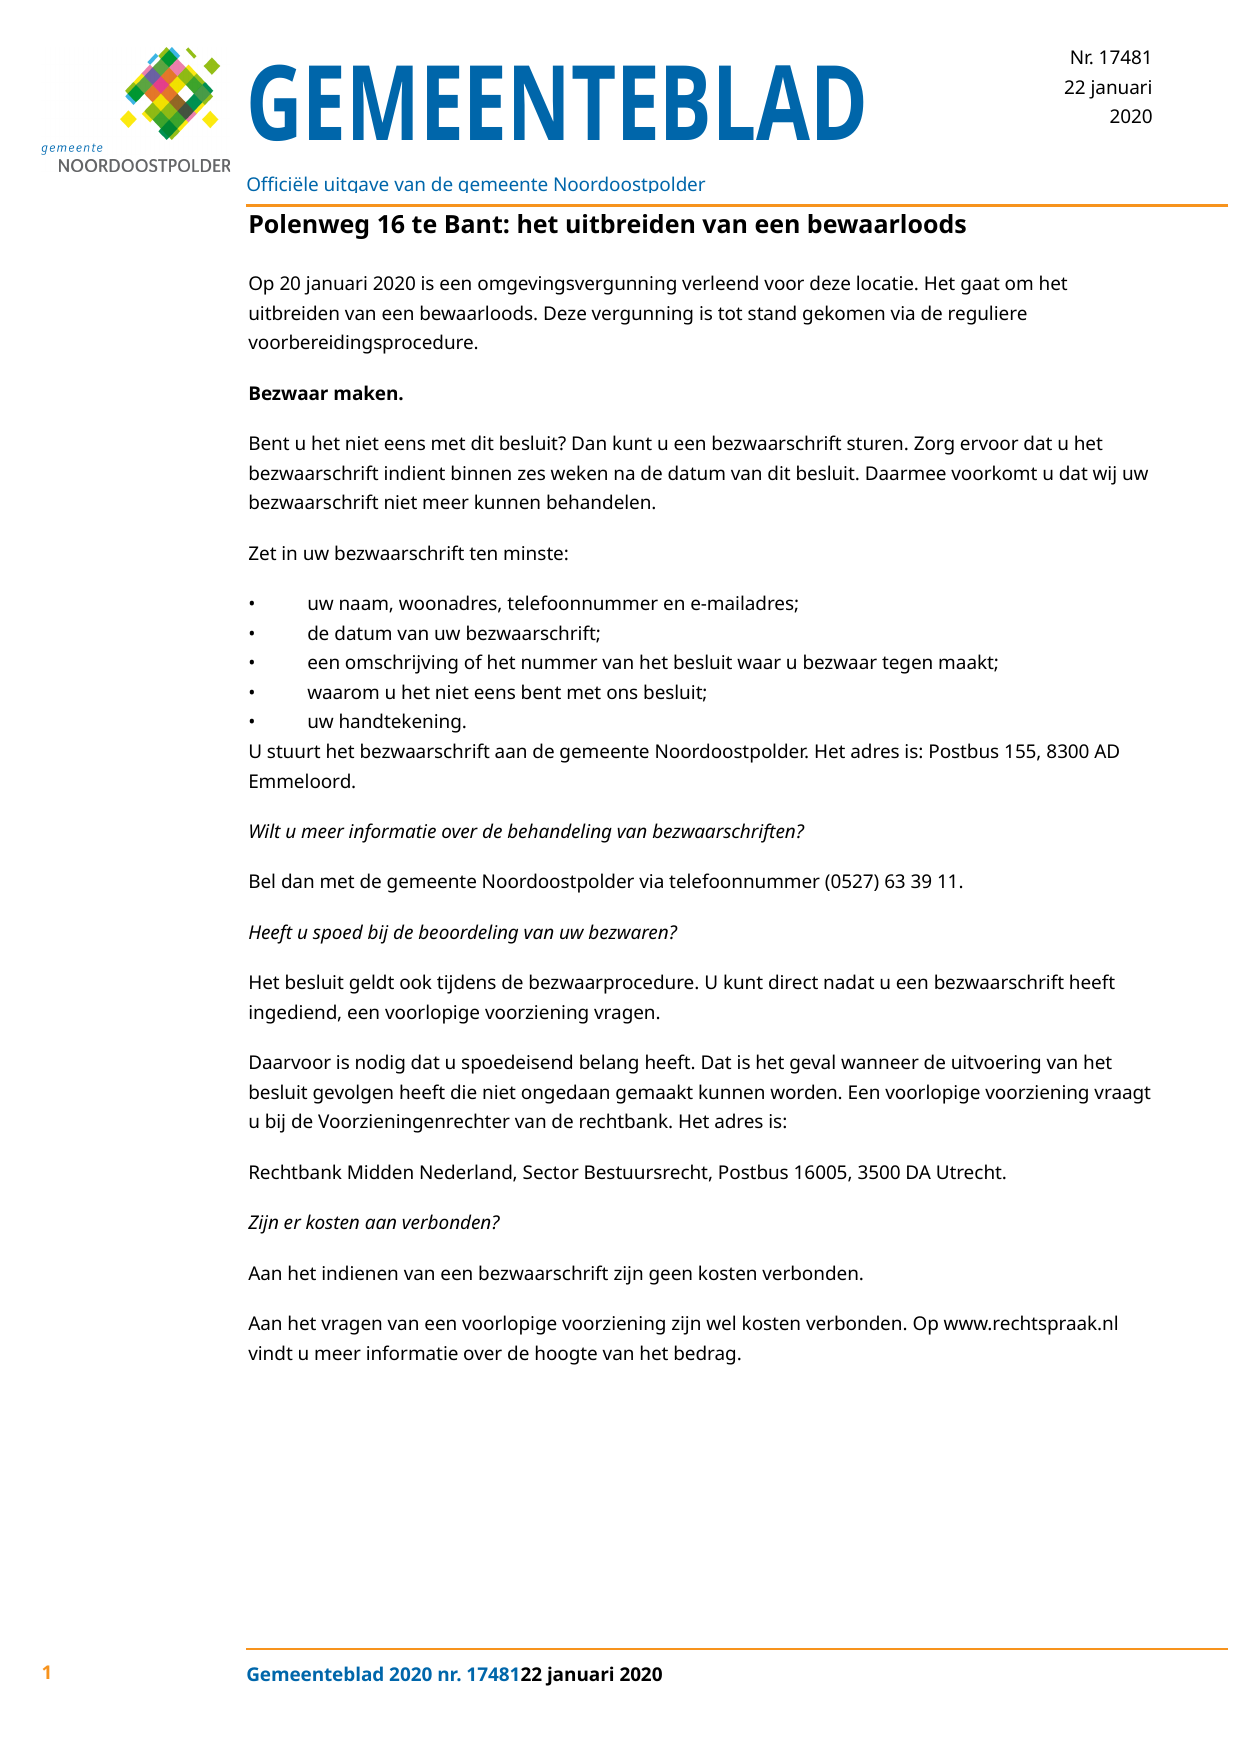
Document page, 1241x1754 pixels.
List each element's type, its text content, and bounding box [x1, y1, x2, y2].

text Polenweg 16 te Bant: het uitbreiden van een bewaarloods [248, 207, 1152, 241]
list uw handtekening. [248, 709, 1152, 734]
text Heeft u spoed bij de beoordeling van uw bezwaren? [248, 919, 1152, 945]
list een omschrijving of het nummer van het besluit waar u bezwaar tegen maakt; [248, 649, 1152, 675]
text Rechtbank Midden Nederland, Sector Bestuursrecht, Postbus 16005, 3500 DA Utrecht. [248, 1159, 1152, 1185]
text Wilt u meer informatie over de behandeling van bezwaarschriften? [248, 818, 1152, 844]
text Het besluit geldt ook tijdens de bezwaarprocedure. U kunt direct nadat u een bezwaarschrift heeft ingediend, een voorlopige voorziening vragen. [248, 969, 1152, 1025]
list de datum van uw bezwaarschrift; [248, 620, 1152, 646]
text Bezwaar maken. [248, 380, 1152, 406]
text U stuurt het bezwaarschrift aan de gemeente Noordoostpolder. Het adres is: Postbus 155, 8300 AD Emmeloord. [248, 738, 1152, 793]
text Aan het indienen van een bezwaarschrift zijn geen kosten verbonden. [248, 1260, 1152, 1286]
text Zet in uw bezwaarschrift ten minste: [248, 540, 1152, 566]
text Bel dan met de gemeente Noordoostpolder via telefoonnummer (0527) 63 39 11. [248, 869, 1152, 894]
text Bent u het niet eens met dit besluit? Dan kunt u een bezwaarschrift sturen. Zorg ervoor dat u het bezwaarschrift indient binnen zes weken na de datum van dit besluit. Daarmee voorkomt u dat wij uw bezwaarschrift niet meer kunnen behandelen. [248, 430, 1152, 515]
list uw naam, woonadres, telefoonnummer en e-mailadres; [248, 590, 1152, 616]
list waarom u het niet eens bent met ons besluit; [248, 679, 1152, 705]
text Zijn er kosten aan verbonden? [248, 1209, 1152, 1235]
picture [41, 47, 231, 172]
text Daarvoor is nodig dat u spoedeisend belang heeft. Dat is het geval wanneer de uitvoering van het besluit gevolgen heeft die niet ongedaan gemaakt kunnen worden. Een voorlopige voorziening vraagt u bij de Voorzieningenrechter van de rechtbank. Het adres is: [248, 1049, 1152, 1134]
text Aan het vragen van een voorlopige voorziening zijn wel kosten verbonden. Op www.rechtspraak.nl vindt u meer informatie over de hoogte van het bedrag. [248, 1310, 1152, 1366]
text Op 20 januari 2020 is een omgevingsvergunning verleend voor deze locatie. Het gaat om het uitbreiden van een bewaarloods. Deze vergunning is tot stand gekomen via de reguliere voorbereidingsprocedure. [248, 270, 1152, 355]
